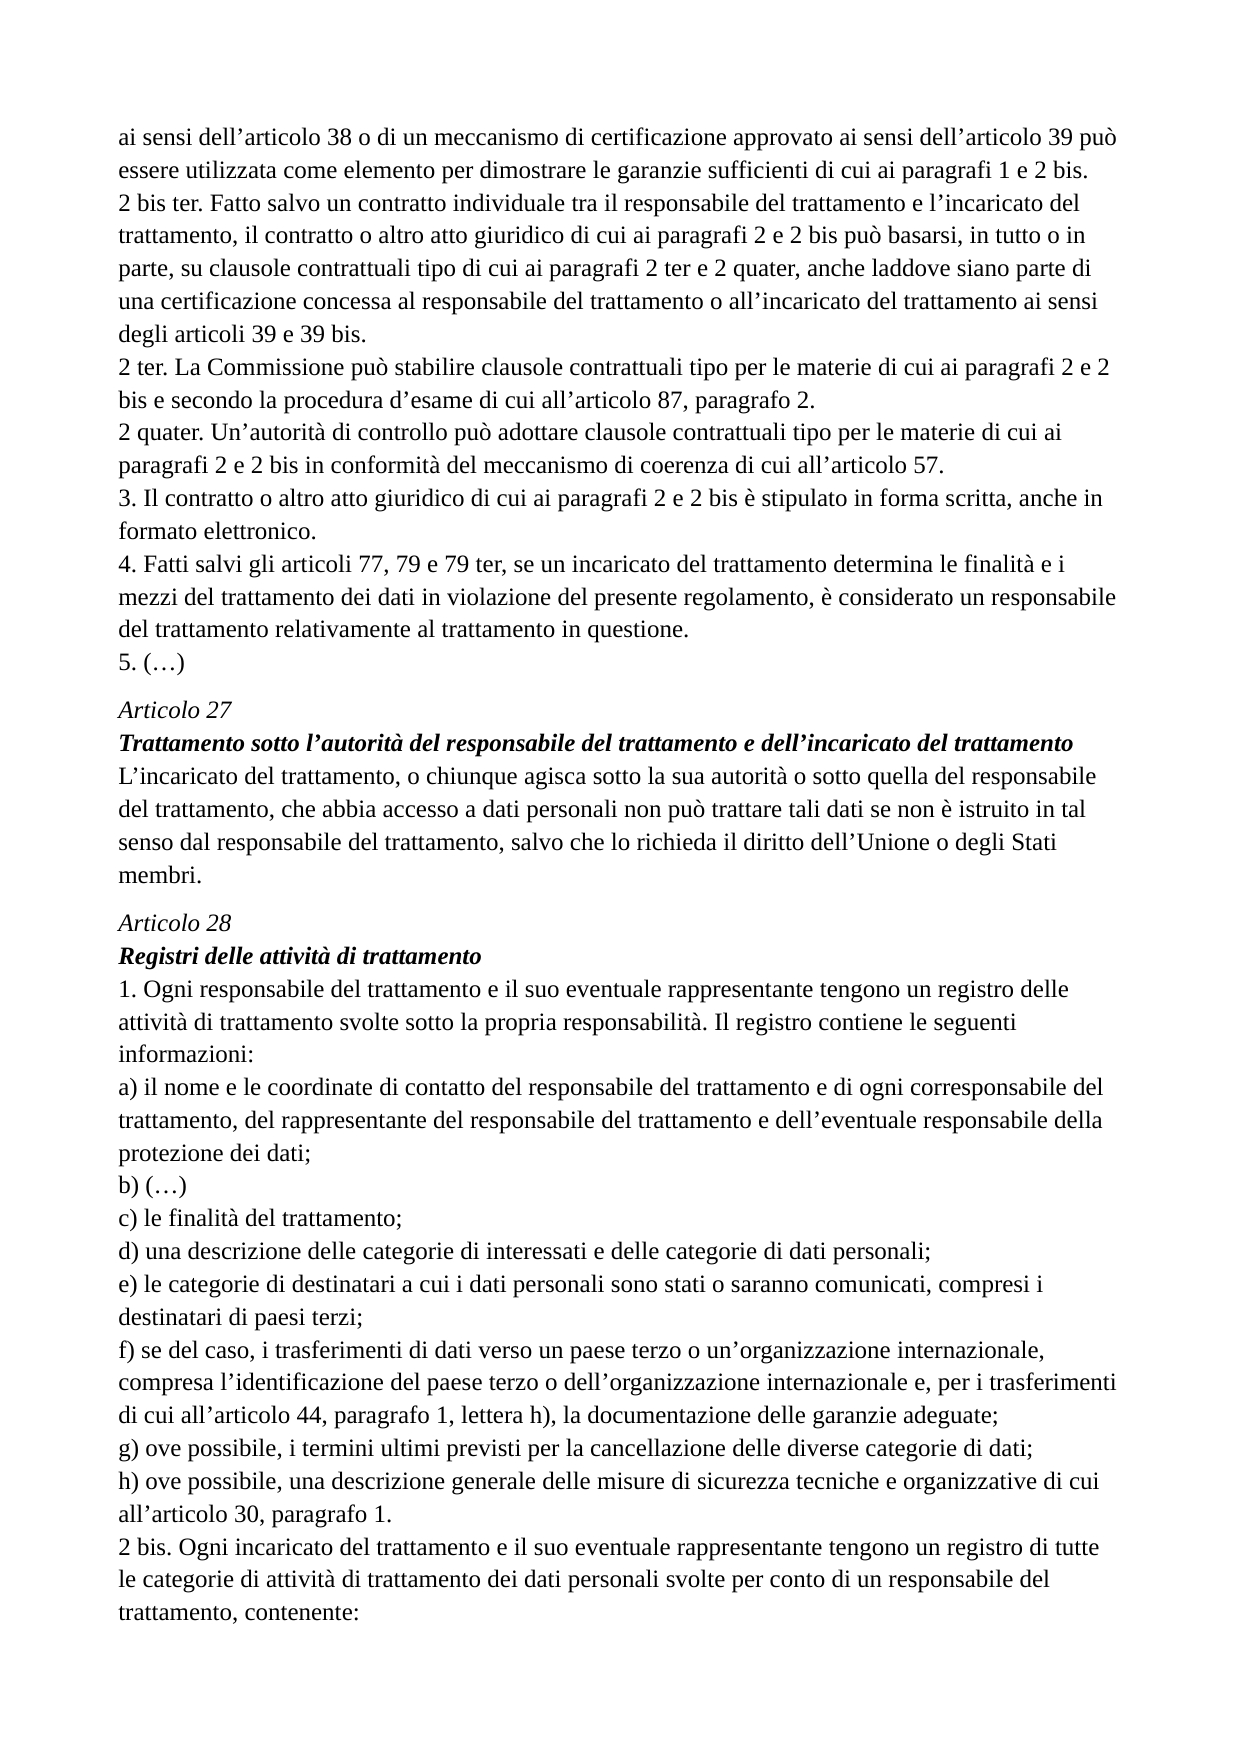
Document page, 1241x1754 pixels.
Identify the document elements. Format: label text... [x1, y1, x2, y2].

text Registri delle attività di trattamento [118, 937, 1122, 970]
text Trattamento sotto l’autorità del responsabile del trattamento e dell’incaricato del trattamento [118, 724, 1122, 757]
text ai sensi dell’articolo 38 o di un meccanismo di certificazione approvato ai sensi dell’articolo 39 può essere utilizzata come elemento per dimostrare le garanzie sufficienti di cui ai paragrafi 1 e 2 bis. 2 bis ter. Fatto salvo un contratto individuale tra il responsabile del trattamento e l’incaricato del trattamento, il contratto o altro atto giuridico di cui ai paragrafi 2 e 2 bis può basarsi, in tutto o in parte, su clausole contrattuali tipo di cui ai paragrafi 2 ter e 2 quater, anche laddove siano parte di una certificazione concessa al responsabile del trattamento o all’incaricato del trattamento ai sensi degli articoli 39 e 39 bis. 2 ter. La Commissione può stabilire clausole contrattuali tipo per le materie di cui ai paragrafi 2 e 2 bis e secondo la procedura d’esame di cui all’articolo 87, paragrafo 2. 2 quater. Un’autorità di controllo può adottare clausole contrattuali tipo per le materie di cui ai paragrafi 2 e 2 bis in conformità del meccanismo di coerenza di cui all’articolo 57. 3. Il contratto o altro atto giuridico di cui ai paragrafi 2 e 2 bis è stipulato in forma scritta, anche in formato elettronico. 4. Fatti salvi gli articoli 77, 79 e 79 ter, se un incaricato del trattamento determina le finalità e i mezzi del trattamento dei dati in violazione del presente regolamento, è considerato un responsabile del trattamento relativamente al trattamento in questione. 5. (…) [118, 118, 1122, 676]
text Articolo 28 [118, 904, 1122, 937]
text Articolo 27 [118, 692, 1122, 724]
text L’incaricato del trattamento, o chiunque agisca sotto la sua autorità o sotto quella del responsabile del trattamento, che abbia accesso a dati personali non può trattare tali dati se non è istruito in tal senso dal responsabile del trattamento, salvo che lo richieda il diritto dell’Unione o degli Stati membri. [118, 757, 1122, 888]
text 1. Ogni responsabile del trattamento e il suo eventuale rappresentante tengono un registro delle attività di trattamento svolte sotto la propria responsabilità. Il registro contiene le seguenti informazioni: a) il nome e le coordinate di contatto del responsabile del trattamento e di ogni corresponsabile del trattamento, del rappresentante del responsabile del trattamento e dell’eventuale responsabile della protezione dei dati; b) (…) c) le finalità del trattamento; d) una descrizione delle categorie di interessati e delle categorie di dati personali; e) le categorie di destinatari a cui i dati personali sono stati o saranno comunicati, compresi i destinatari di paesi terzi; f) se del caso, i trasferimenti di dati verso un paese terzo o un’organizzazione internazionale, compresa l’identificazione del paese terzo o dell’organizzazione internazionale e, per i trasferimenti di cui all’articolo 44, paragrafo 1, lettera h), la documentazione delle garanzie adeguate; g) ove possibile, i termini ultimi previsti per la cancellazione delle diverse categorie di dati; h) ove possibile, una descrizione generale delle misure di sicurezza tecniche e organizzative di cui all’articolo 30, paragrafo 1. 2 bis. Ogni incaricato del trattamento e il suo eventuale rappresentante tengono un registro di tutte le categorie di attività di trattamento dei dati personali svolte per conto di un responsabile del trattamento, contenente: [118, 970, 1122, 1626]
